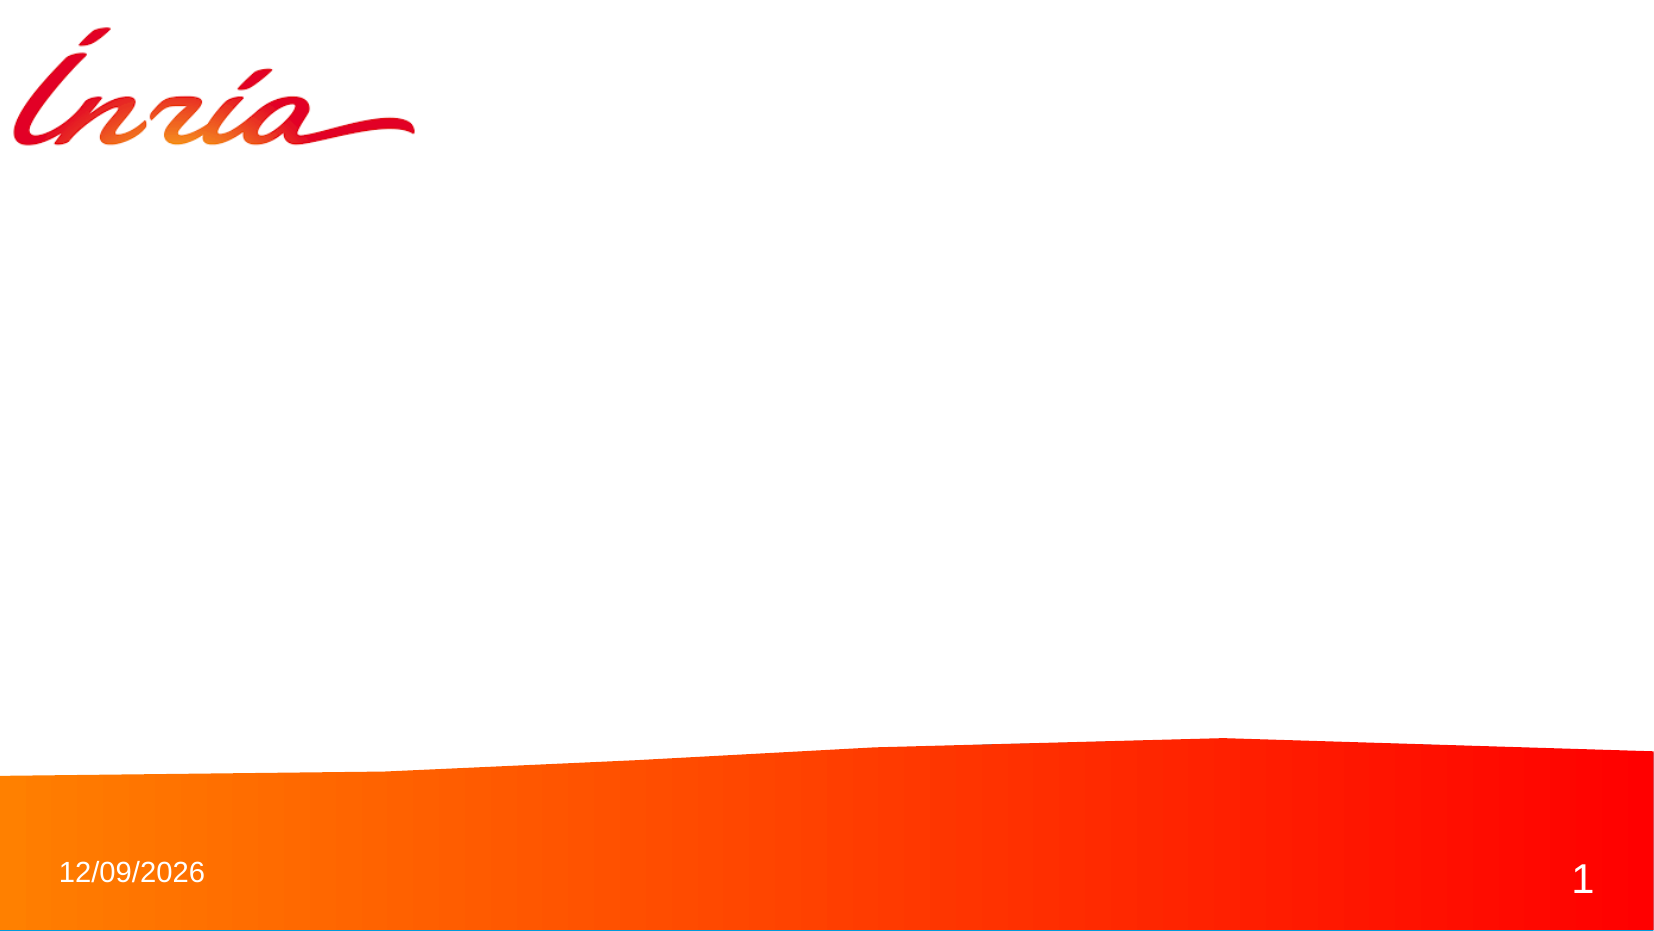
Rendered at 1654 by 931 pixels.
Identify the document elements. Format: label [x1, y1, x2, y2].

picture [2, 6, 436, 160]
